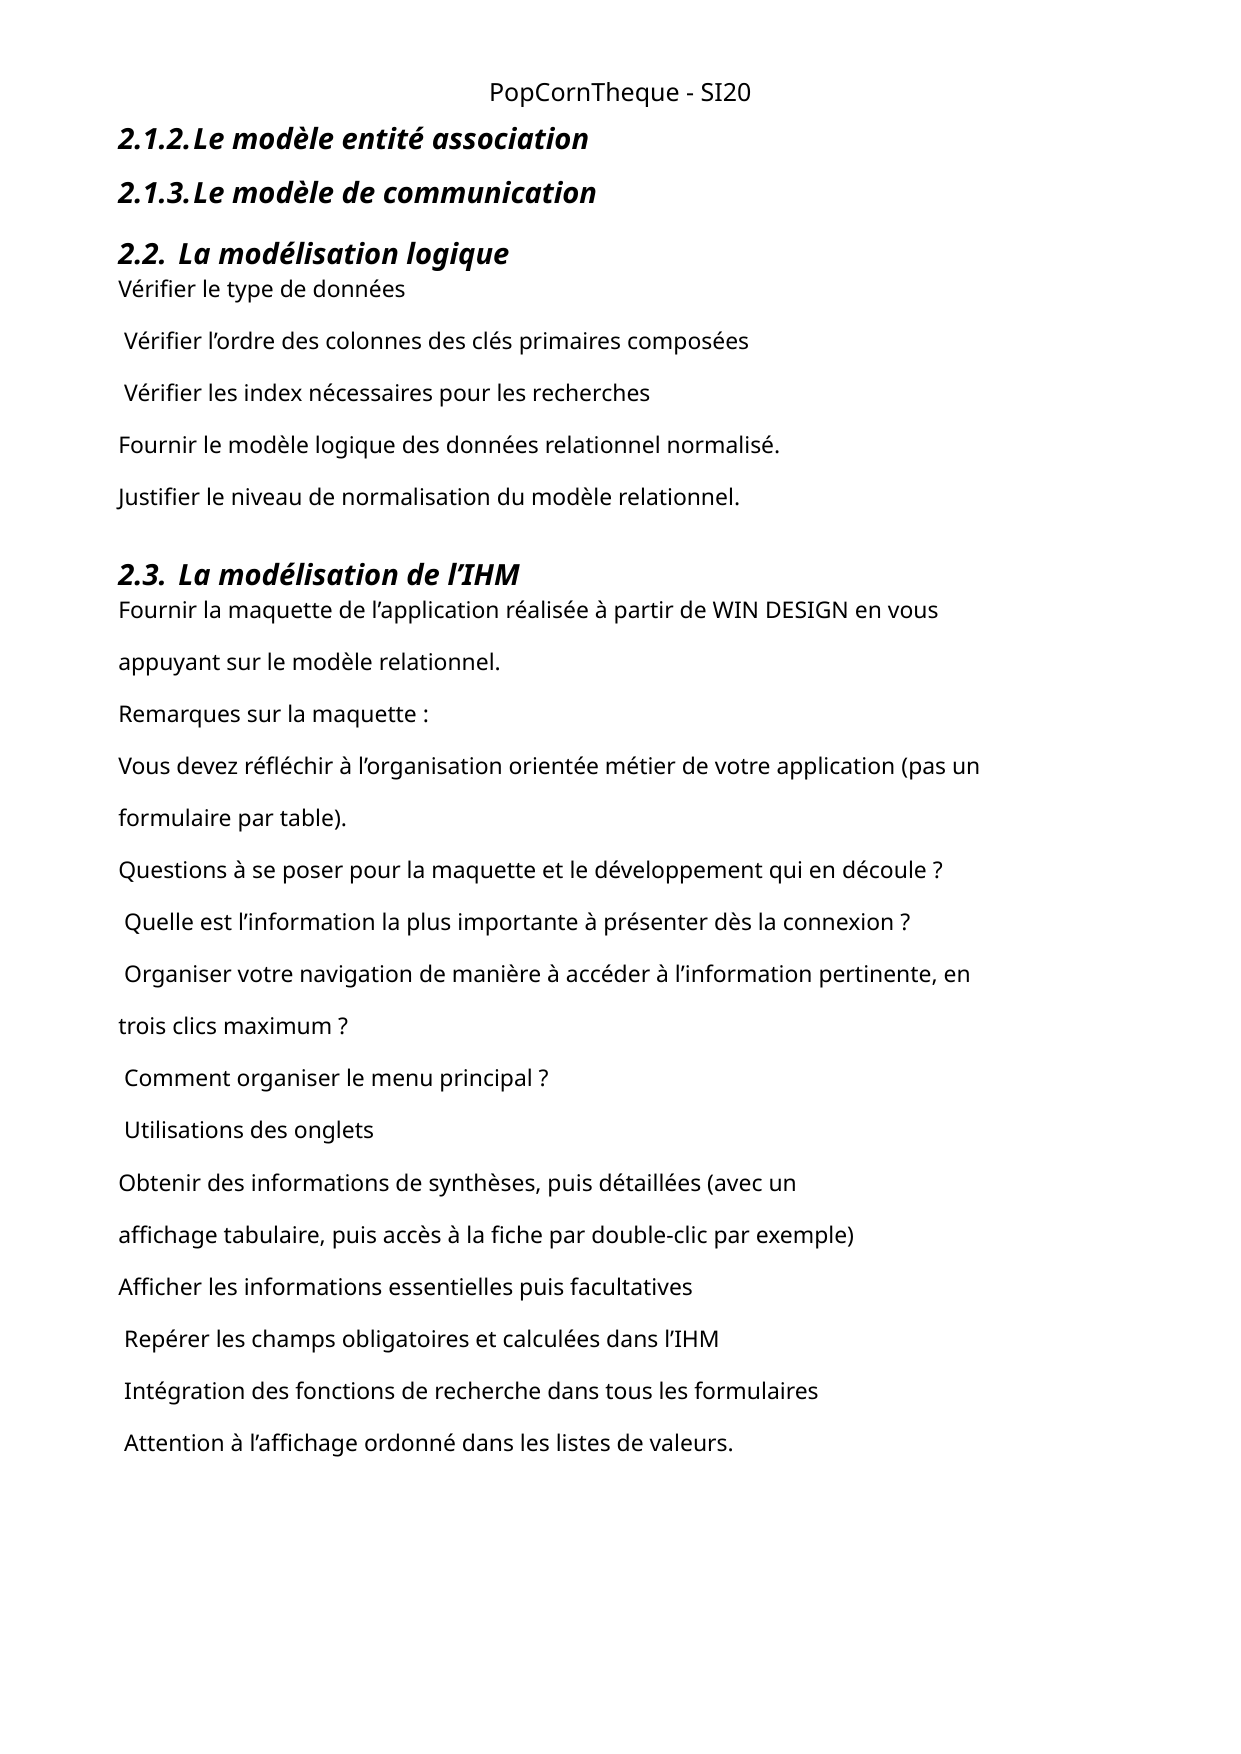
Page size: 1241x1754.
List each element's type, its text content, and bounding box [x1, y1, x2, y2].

text Questions à se poser pour la maquette et le développement qui en découle ? [118, 854, 1122, 885]
text Attention à l’affichage ordonné dans les listes de valeurs. [118, 1427, 1122, 1458]
text appuyant sur le modèle relationnel. [118, 646, 1122, 677]
text Vous devez réfléchir à l’organisation orientée métier de votre application (pas un [118, 750, 1122, 781]
text affichage tabulaire, puis accès à la fiche par double-clic par exemple) [118, 1218, 1122, 1250]
subtitle La modélisation de l’IHM [118, 554, 1122, 593]
text Vérifier le type de données [118, 273, 1122, 304]
text Comment organiser le menu principal ? [118, 1062, 1122, 1093]
text Utilisations des onglets [118, 1114, 1122, 1146]
text Remarques sur la maquette : [118, 698, 1122, 729]
text Fournir le modèle logique des données relationnel normalisé. [118, 429, 1122, 460]
text Organiser votre navigation de manière à accéder à l’information pertinente, en [118, 958, 1122, 989]
text Fournir la maquette de l’application réalisée à partir de WIN DESIGN en vous [118, 593, 1122, 625]
subtitle Le modèle entité association [118, 118, 1122, 158]
text Justifier le niveau de normalisation du modèle relationnel. [118, 481, 1122, 512]
text trois clics maximum ? [118, 1010, 1122, 1041]
subtitle Le modèle de communication [118, 172, 1122, 212]
subtitle La modélisation logique [118, 233, 1122, 273]
text Vérifier les index nécessaires pour les recherches [118, 377, 1122, 408]
text formulaire par table). [118, 802, 1122, 833]
text Vérifier l’ordre des colonnes des clés primaires composées [118, 325, 1122, 356]
text Quelle est l’information la plus importante à présenter dès la connexion ? [118, 906, 1122, 937]
text Intégration des fonctions de recherche dans tous les formulaires [118, 1375, 1122, 1406]
text Afficher les informations essentielles puis facultatives [118, 1271, 1122, 1302]
text Repérer les champs obligatoires et calculées dans l’IHM [118, 1323, 1122, 1354]
text Obtenir des informations de synthèses, puis détaillées (avec un [118, 1166, 1122, 1198]
